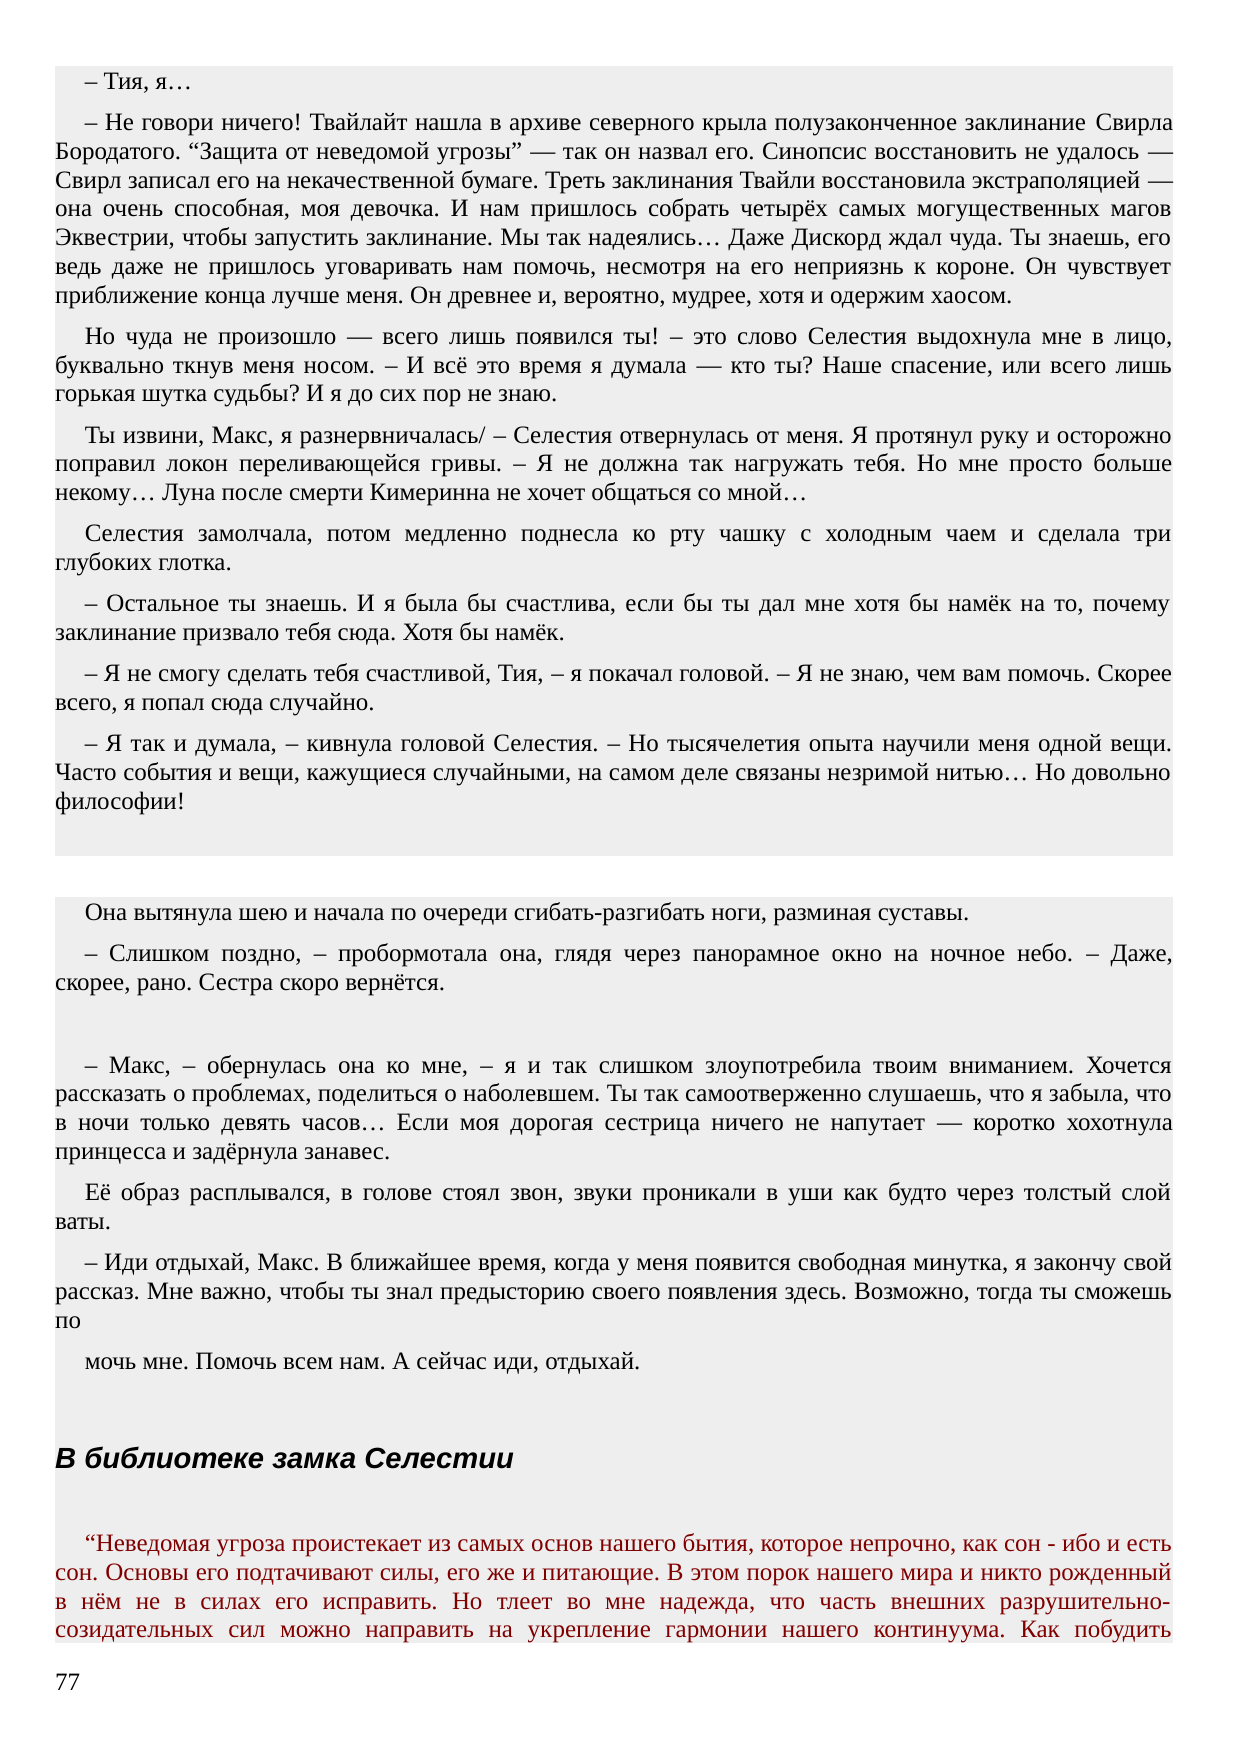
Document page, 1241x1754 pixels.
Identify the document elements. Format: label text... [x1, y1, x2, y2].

text – Я так и думала, – кивнула головой Селестия. – Но тысячелетия опыта научили меня одной вещи. Часто события и вещи, кажущиеся случайными, на самом деле связаны незримой нитью… Но довольно философии! [55, 728, 1173, 815]
text Её образ расплывался, в голове стоял звон, звуки проникали в уши как будто через толстый слой ваты. [55, 1177, 1173, 1235]
text – Не говори ничего! Твайлайт нашла в архиве северного крыла полузаконченное заклинание Cвирла Бородатого. “Защита от неведомой угрозы” — так он назвал его. Синопсис восстановить не удалось — Свирл записал его на некачественной бумаге. Треть заклинания Твайли восстановила экстраполяцией — она очень способная, моя девочка. И нам пришлось собрать четырёх самых могущественных магов Эквестрии, чтобы запустить заклинание. Мы так надеялись… Даже Дискорд ждал чуда. Ты знаешь, его ведь даже не пришлось уговаривать нам помочь, несмотря на его неприязнь к короне. Он чувствует приближение конца лучше меня. Он древнее и, вероятно, мудрее, хотя и одержим хаосом. [55, 107, 1173, 308]
text Селестия замолчала, потом медленно поднесла ко рту чашку с холодным чаем и сделала три глубоких глотка. [55, 518, 1173, 576]
text – Тия, я… [55, 66, 1173, 95]
text мочь мне. Помочь всем нам. А сейчас иди, отдыхай. [55, 1346, 1173, 1375]
text Она вытянула шею и начала по очереди сгибать-разгибать ноги, разминая суставы. [55, 897, 1173, 926]
text – Слишком поздно, – пробормотала она, глядя через панорамное окно на ночное небо. – Даже, скорее, рано. Сестра скоро вернётся. [55, 938, 1173, 996]
text – Остальное ты знаешь. И я была бы счастлива, если бы ты дал мне хотя бы намёк на то, почему заклинание призвало тебя сюда. Хотя бы намёк. [55, 588, 1173, 646]
text Ты извини, Макс, я разнервничалась/ – Селестия отвернулась от меня. Я протянул руку и осторожно поправил локон переливающейся гривы. – Я не должна так нагружать тебя. Но мне просто больше некому… Луна после смерти Кимеринна не хочет общаться со мной… [55, 420, 1173, 506]
text “Неведомая угроза проистекает из самых основ нашего бытия, которое непрочно, как сон - ибо и есть сон. Основы его подтачивают силы, его же и питающие. В этом порок нашего мира и никто рожденный в нём не в силах его исправить. Но тлеет во мне надежда, что часть внешних разрушительно-созидательных сил можно направить на укрепление гармонии нашего континуума. Как побудить [55, 1528, 1173, 1643]
text – Иди отдыхай, Макс. В ближайшее время, когда у меня появится свободная минутка, я закончу свой рассказ. Мне важно, чтобы ты знал предысторию своего появления здесь. Возможно, тогда ты сможешь по [55, 1247, 1173, 1333]
text Но чуда не произошло — всего лишь появился ты! – это слово Селестия выдохнула мне в лицо, буквально ткнув меня носом. – И всё это время я думала — кто ты? Наше спасение, или всего лишь горькая шутка судьбы? И я до сих пор не знаю. [55, 321, 1173, 407]
subtitle В библиотеке замка Селестии [55, 1441, 1173, 1474]
text – Макс, – обернулась она ко мне, – я и так слишком злоупотребила твоим вниманием. Хочется рассказать о проблемах, поделиться о наболевшем. Ты так самоотверженно слушаешь, что я забыла, что в ночи только девять часов… Если моя дорогая сестрица ничего не напутает — коротко хохотнула принцесса и задёрнула занавес. [55, 1050, 1173, 1165]
text – Я не смогу сделать тебя счастливой, Тия, – я покачал головой. – Я не знаю, чем вам помочь. Скорее всего, я попал сюда случайно. [55, 658, 1173, 716]
